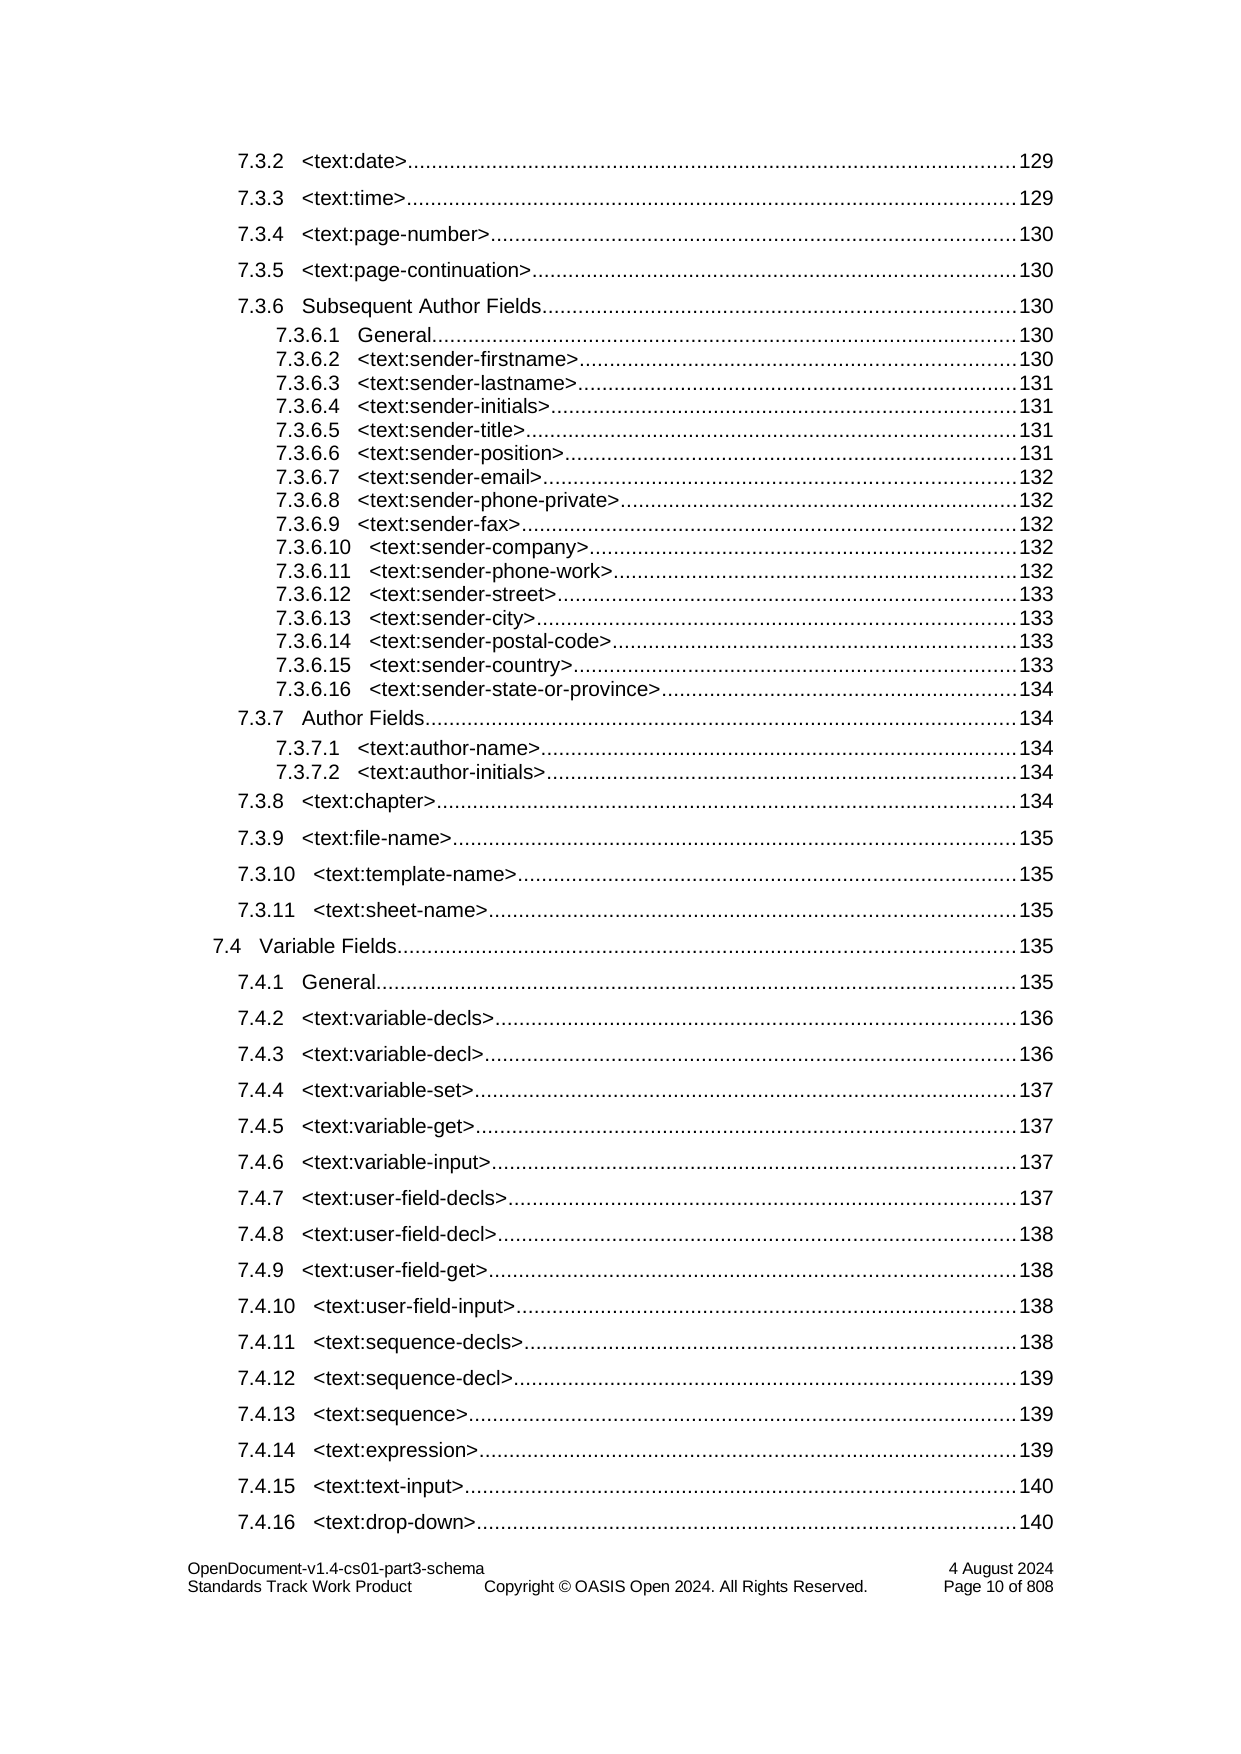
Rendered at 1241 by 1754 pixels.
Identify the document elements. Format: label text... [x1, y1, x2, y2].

text 7.3.7.1 <text:author-name> 134 [276, 737, 1053, 760]
text 7.4.13 <text:sequence> 139 [237, 1403, 1053, 1426]
text 7.3.7.2 <text:author-initials> 134 [276, 760, 1053, 784]
text 7.3.6.15 <text:sender-country> 133 [276, 653, 1053, 677]
text 7.3.6.12 <text:sender-street> 133 [276, 583, 1053, 606]
text 7.4.4 <text:variable-set> 137 [237, 1078, 1053, 1102]
text 7.4.2 <text:variable-decls> 136 [237, 1006, 1053, 1030]
text 7.4.15 <text:text-input> 140 [237, 1475, 1053, 1498]
text 7.3.2 <text:date> 129 [237, 150, 1053, 173]
text 7.4.11 <text:sequence-decls> 138 [237, 1331, 1053, 1354]
text 7.3.8 <text:chapter> 134 [237, 790, 1053, 813]
text 7.3.10 <text:template-name> 135 [237, 862, 1053, 886]
text 7.3.6.6 <text:sender-position> 131 [276, 442, 1053, 465]
text 7.4.16 <text:drop-down> 140 [237, 1511, 1053, 1534]
text 7.3.5 <text:page-continuation> 130 [237, 258, 1053, 282]
text 7.4.6 <text:variable-input> 137 [237, 1150, 1053, 1174]
text 7.4.12 <text:sequence-decl> 139 [237, 1367, 1053, 1390]
text 7.4.5 <text:variable-get> 137 [237, 1114, 1053, 1138]
text 7.4.8 <text:user-field-decl> 138 [237, 1222, 1053, 1246]
text 7.4.14 <text:expression> 139 [237, 1439, 1053, 1462]
text 7.3.9 <text:file-name> 135 [237, 826, 1053, 849]
text 7.3.6.16 <text:sender-state-or-province> 134 [276, 677, 1053, 701]
text 7.3.6.7 <text:sender-email> 132 [276, 465, 1053, 489]
text 7.3.6.3 <text:sender-lastname> 131 [276, 371, 1053, 394]
text 7.3.6 Subsequent Author Fields 130 [237, 294, 1053, 318]
text 7.3.6.9 <text:sender-fax> 132 [276, 512, 1053, 536]
text 7.3.4 <text:page-number> 130 [237, 222, 1053, 246]
text 7.4.3 <text:variable-decl> 136 [237, 1042, 1053, 1066]
text 7.4.7 <text:user-field-decls> 137 [237, 1186, 1053, 1210]
text 7.3.6.11 <text:sender-phone-work> 132 [276, 559, 1053, 583]
text 7.4 Variable Fields 135 [212, 934, 1053, 958]
text 7.3.6.10 <text:sender-company> 132 [276, 536, 1053, 559]
text 7.3.6.4 <text:sender-initials> 131 [276, 394, 1053, 418]
text 7.3.6.2 <text:sender-firstname> 130 [276, 347, 1053, 371]
text 7.3.6.8 <text:sender-phone-private> 132 [276, 489, 1053, 512]
text 7.3.3 <text:time> 129 [237, 186, 1053, 209]
text 7.3.6.5 <text:sender-title> 131 [276, 418, 1053, 442]
text 7.3.6.1 General 130 [276, 324, 1053, 347]
text 7.4.9 <text:user-field-get> 138 [237, 1258, 1053, 1282]
text 7.3.6.13 <text:sender-city> 133 [276, 606, 1053, 630]
text 7.3.11 <text:sheet-name> 135 [237, 898, 1053, 922]
text 7.4.1 General 135 [237, 970, 1053, 994]
text 7.4.10 <text:user-field-input> 138 [237, 1294, 1053, 1318]
text 7.3.7 Author Fields 134 [237, 707, 1053, 730]
text 7.3.6.14 <text:sender-postal-code> 133 [276, 630, 1053, 653]
